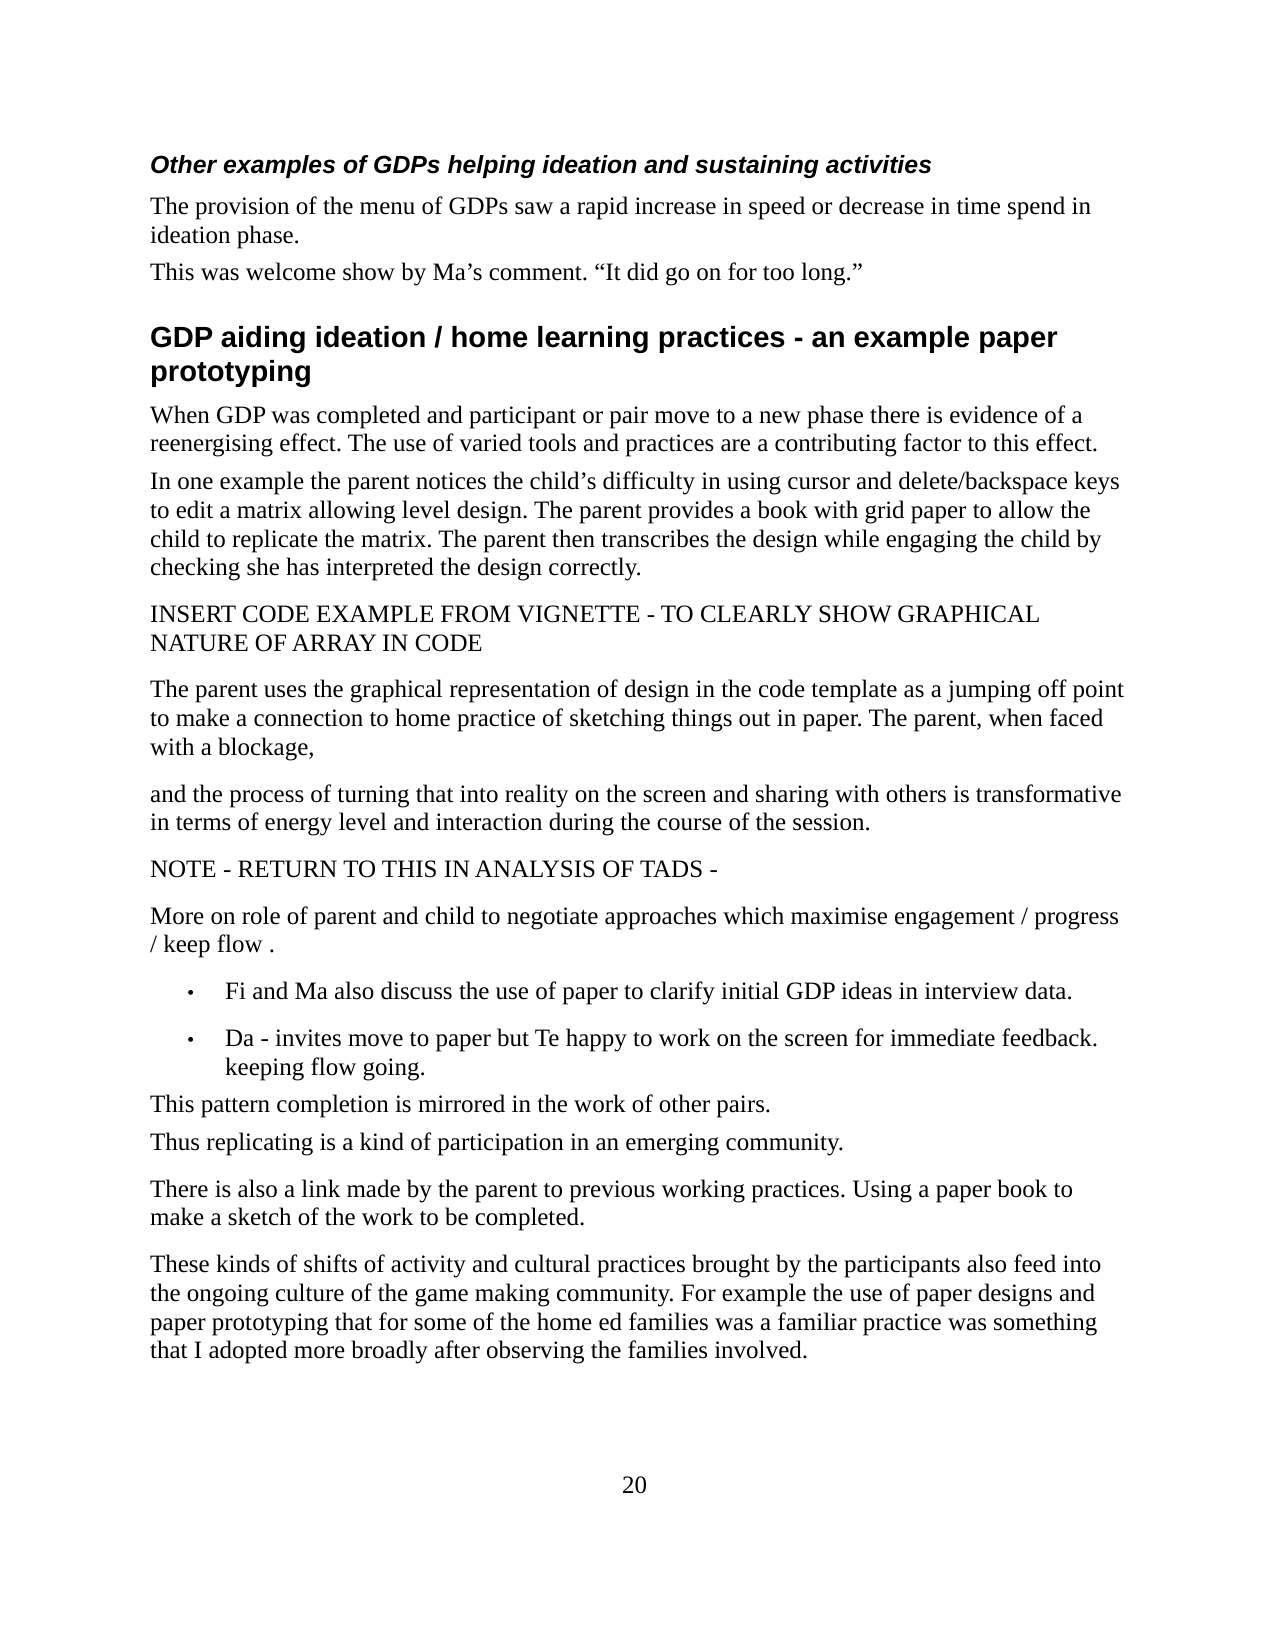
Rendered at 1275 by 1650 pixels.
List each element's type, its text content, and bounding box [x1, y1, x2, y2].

list Fi and Ma also discuss the use of paper to clarify initial GDP ideas in interview data. [187, 976, 1125, 1005]
text and the process of turning that into reality on the screen and sharing with others is transformative in terms of energy level and interaction during the course of the session. [150, 779, 1125, 836]
subtitle GDP aiding ideation / home learning practices - an example paper prototyping [150, 320, 1125, 387]
text These kinds of shifts of activity and cultural practices brought by the participants also feed into the ongoing culture of the game making community. For example the use of paper designs and paper prototyping that for some of the home ed families was a familiar practice was something that I adopted more broadly after observing the families involved. [150, 1249, 1125, 1364]
text More on role of parent and child to negotiate approaches which maximise engagement / progress / keep flow . [150, 901, 1125, 958]
text INSERT CODE EXAMPLE FROM VIGNETTE - TO CLEARLY SHOW GRAPHICAL NATURE OF ARRAY IN CODE [150, 599, 1125, 657]
text NOTE - RETURN TO THIS IN ANALYSIS OF TADS - [150, 854, 1125, 883]
list Da - invites move to paper but Te happy to work on the screen for immediate feedback. keeping flow going. [187, 1023, 1125, 1080]
text This was welcome show by Ma’s comment. “It did go on for too long.” [150, 257, 1125, 286]
text The provision of the menu of GDPs saw a rapid increase in speed or decrease in time spend in ideation phase. [150, 191, 1125, 248]
text The parent uses the graphical representation of design in the code template as a jumping off point to make a connection to home practice of sketching things out in paper. The parent, when faced with a blockage, [150, 674, 1125, 761]
text In one example the parent notices the child’s difficulty in using cursor and delete/backspace keys to edit a matrix allowing level design. The parent provides a book with grid paper to allow the child to replicate the matrix. The parent then transcribes the design while engaging the child by checking she has interpreted the design correctly. [150, 466, 1125, 581]
text Thus replicating is a kind of participation in an emerging community. [150, 1127, 1125, 1156]
text This pattern completion is mirrored in the work of other pairs. [150, 1089, 1125, 1118]
subtitle Other examples of GDPs helping ideation and sustaining activities [150, 150, 1125, 178]
text There is also a link made by the parent to previous working practices. Using a paper book to make a sketch of the work to be completed. [150, 1174, 1125, 1231]
text When GDP was completed and participant or pair move to a new phase there is evidence of a reenergising effect. The use of varied tools and practices are a contributing factor to this effect. [150, 400, 1125, 457]
